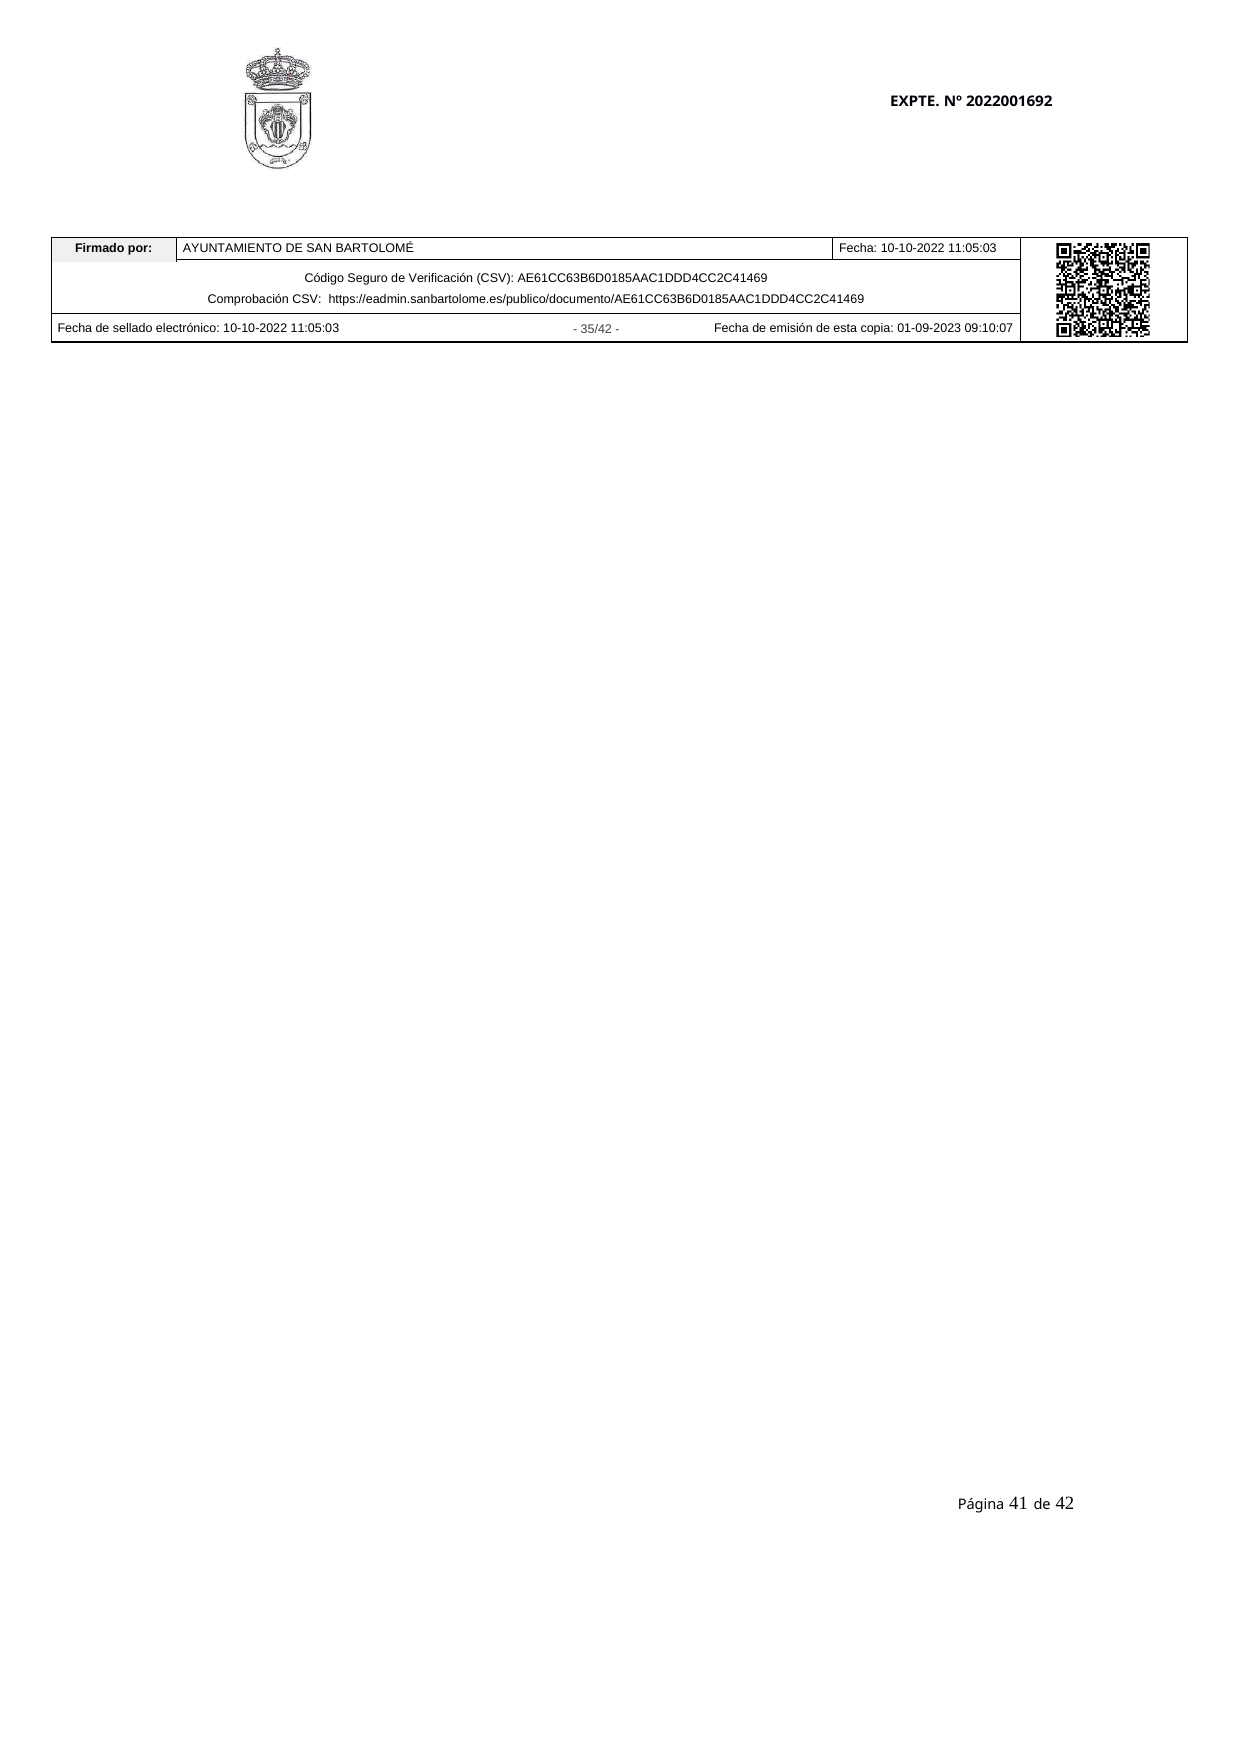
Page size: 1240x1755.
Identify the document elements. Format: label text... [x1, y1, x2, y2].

table_cell Fecha de sellado electrónico: 10-10-2022 11:05:03 - 35/42 - Fecha de emisión de esta copia: 01-09-2023 09:10:07 [52, 314, 1020, 341]
table_cell Código Seguro de Verificación (CSV): AE61CC63B6D0185AAC1DDD4CC2C41469 Comprobación CSV: https://eadmin.sanbartolome.es/publico/documento/AE61CC63B6D0185AAC1DDD4CC2C41469 [52, 260, 1020, 313]
table_header [1021, 238, 1187, 341]
table_header AYUNTAMIENTO DE SAN BARTOLOMÉ [177, 238, 832, 259]
table_header Firmado por: [52, 238, 176, 259]
table_header Fecha: 10-10-2022 11:05:03 [833, 238, 1020, 259]
